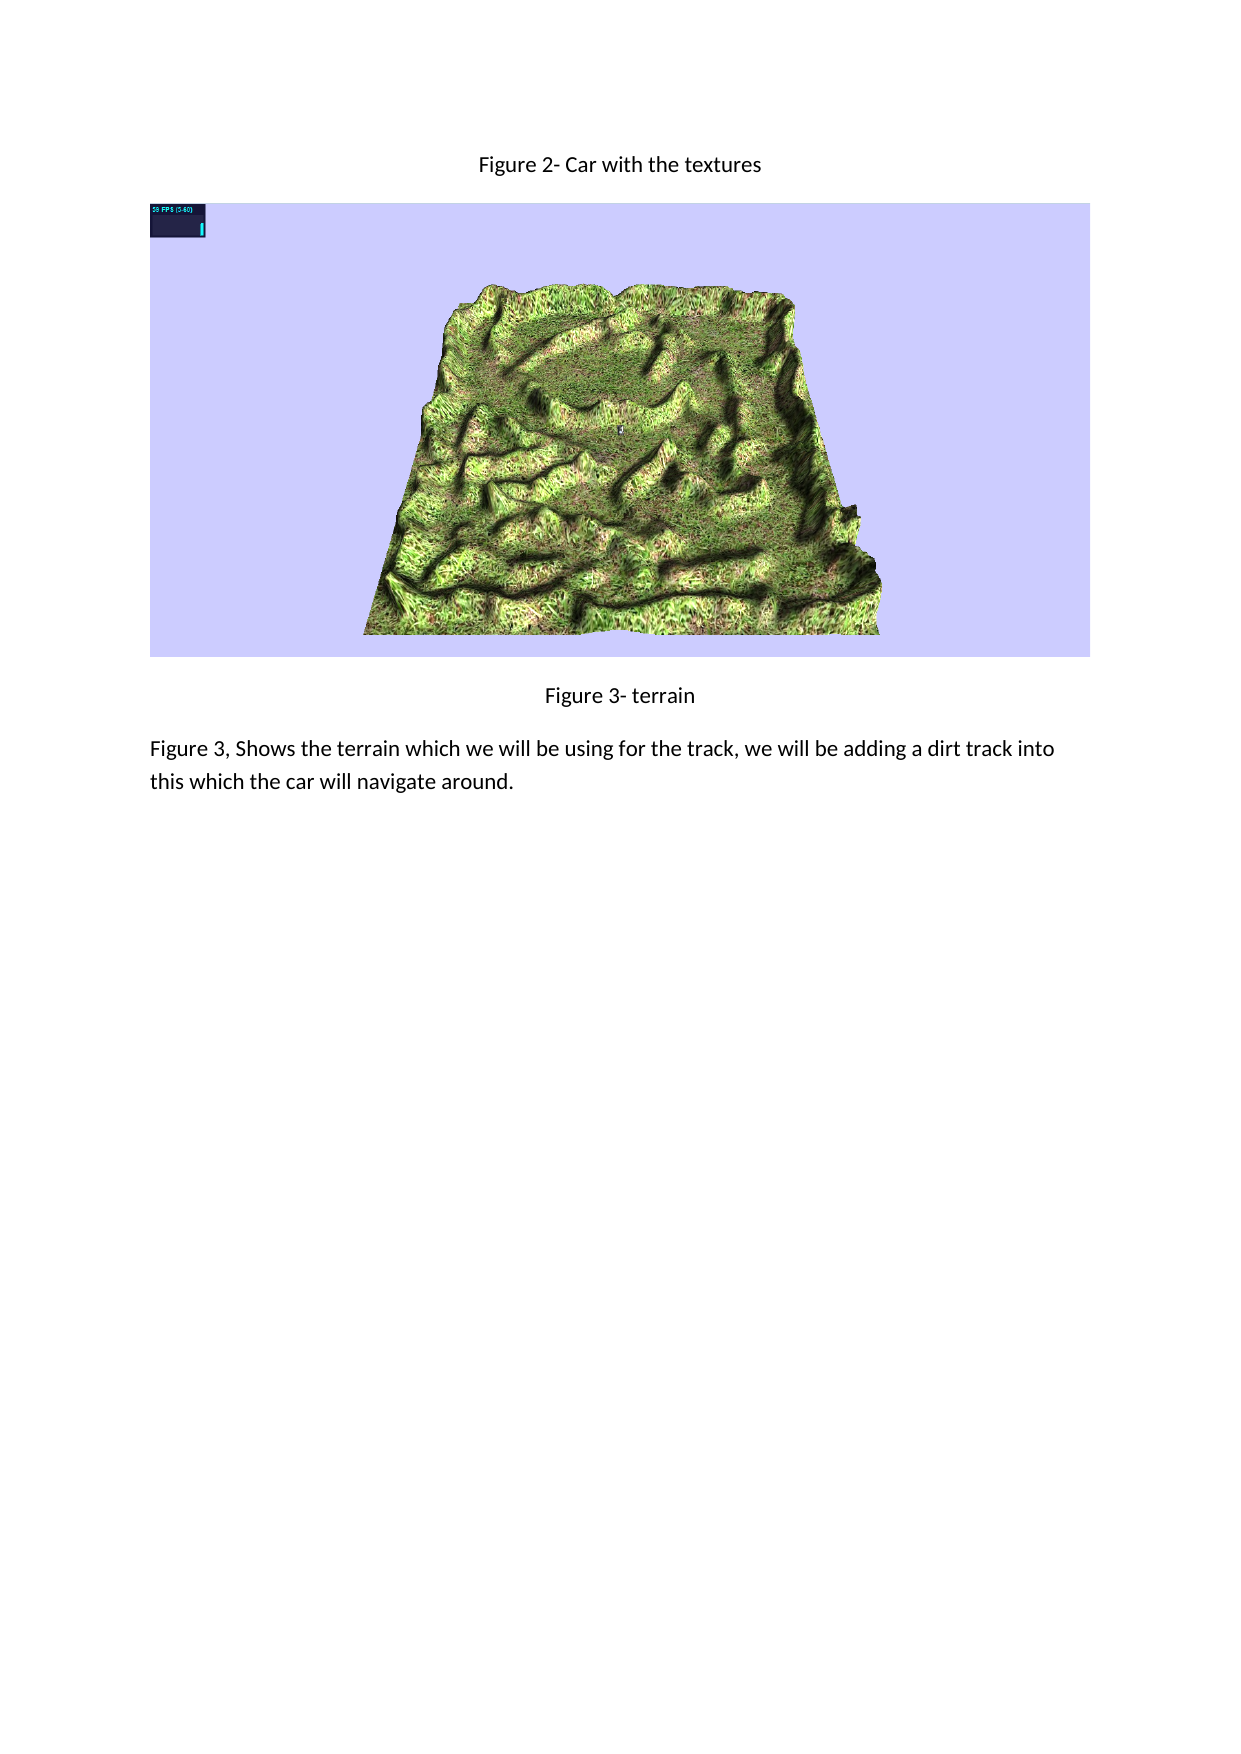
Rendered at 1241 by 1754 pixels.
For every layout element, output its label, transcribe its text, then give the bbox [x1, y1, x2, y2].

text Figure 2- Car with the textures [150, 150, 1090, 178]
text Figure 3, Shows the terrain which we will be using for the track, we will be adding a dirt track into this which the car will navigate around. [150, 734, 1090, 795]
text Figure 3- terrain [150, 682, 1090, 709]
